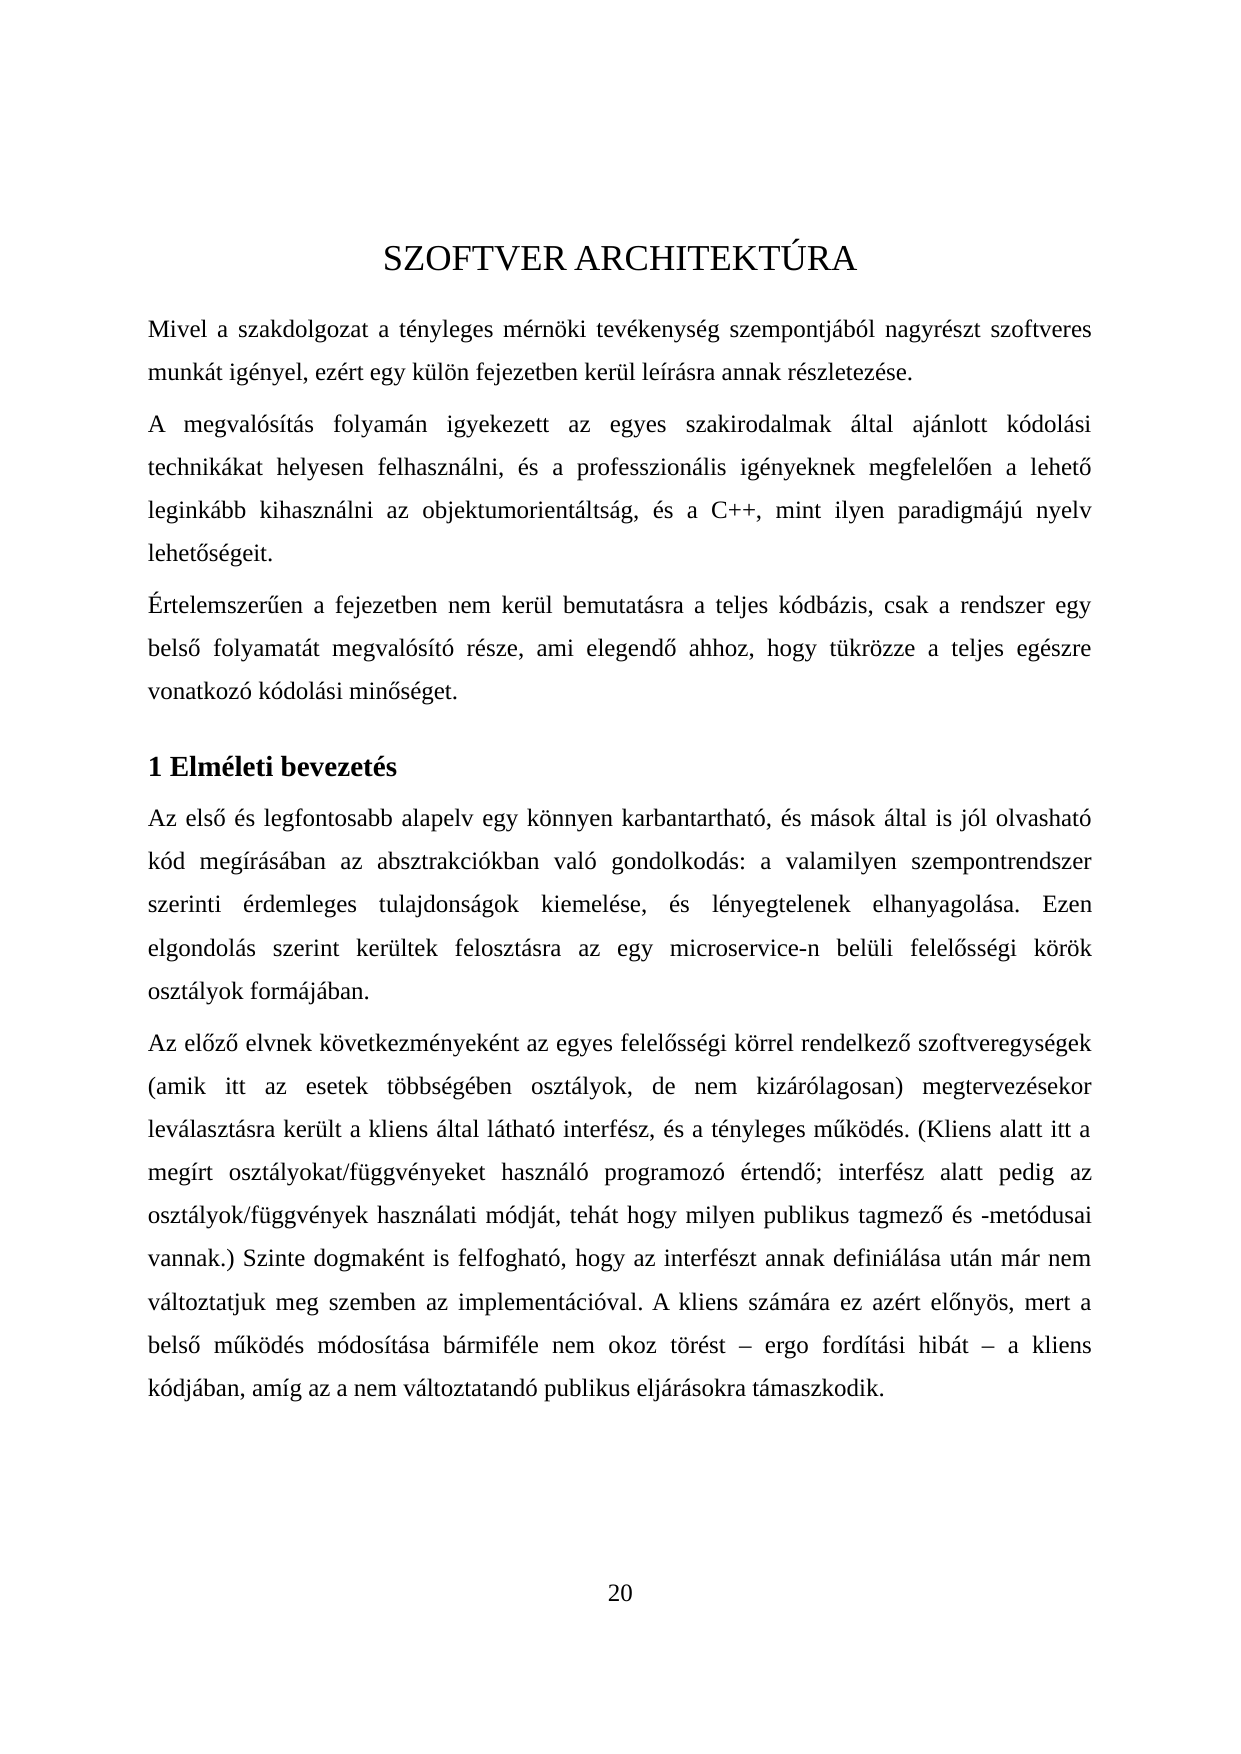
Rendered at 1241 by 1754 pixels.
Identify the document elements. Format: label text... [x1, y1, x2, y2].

subtitle SZOFTVER ARCHITEKTÚRA [148, 236, 1093, 278]
subtitle Elméleti bevezetés [148, 749, 1093, 783]
text A megvalósítás folyamán igyekezett az egyes szakirodalmak által ajánlott kódolási technikákat helyesen felhasználni, és a professzionális igényeknek megfelelően a lehető leginkább kihasználni az objektumorientáltság, és a C++, mint ilyen paradigmájú nyelv lehetőségeit. [148, 409, 1093, 567]
text Értelemszerűen a fejezetben nem kerül bemutatásra a teljes kódbázis, csak a rendszer egy belső folyamatát megvalósító része, ami elegendő ahhoz, hogy tükrözze a teljes egészre vonatkozó kódolási minőséget. [148, 590, 1093, 705]
text Az előző elvnek következményeként az egyes felelősségi körrel rendelkező szoftveregységek (amik itt az esetek többségében osztályok, de nem kizárólagosan) megtervezésekor leválasztásra került a kliens által látható interfész, és a tényleges működés. (Kliens alatt itt a megírt osztályokat/függvényeket használó programozó értendő; interfész alatt pedig az osztályok/függvények használati módját, tehát hogy milyen publikus tagmező és -metódusai vannak.) Szinte dogmaként is felfogható, hogy az interfészt annak definiálása után már nem változtatjuk meg szemben az implementációval. A kliens számára ez azért előnyös, mert a belső működés módosítása bármiféle nem okoz törést – ergo fordítási hibát – a kliens kódjában, amíg az a nem változtatandó publikus eljárásokra támaszkodik. [148, 1028, 1093, 1402]
text Mivel a szakdolgozat a tényleges mérnöki tevékenység szempontjából nagyrészt szoftveres munkát igényel, ezért egy külön fejezetben kerül leírásra annak részletezése. [148, 314, 1093, 386]
text Az első és legfontosabb alapelv egy könnyen karbantartható, és mások által is jól olvasható kód megírásában az absztrakciókban való gondolkodás: a valamilyen szempontrendszer szerinti érdemleges tulajdonságok kiemelése, és lényegtelenek elhanyagolása. Ezen elgondolás szerint kerültek felosztásra az egy microservice-n belüli felelősségi körök osztályok formájában. [148, 803, 1093, 1004]
